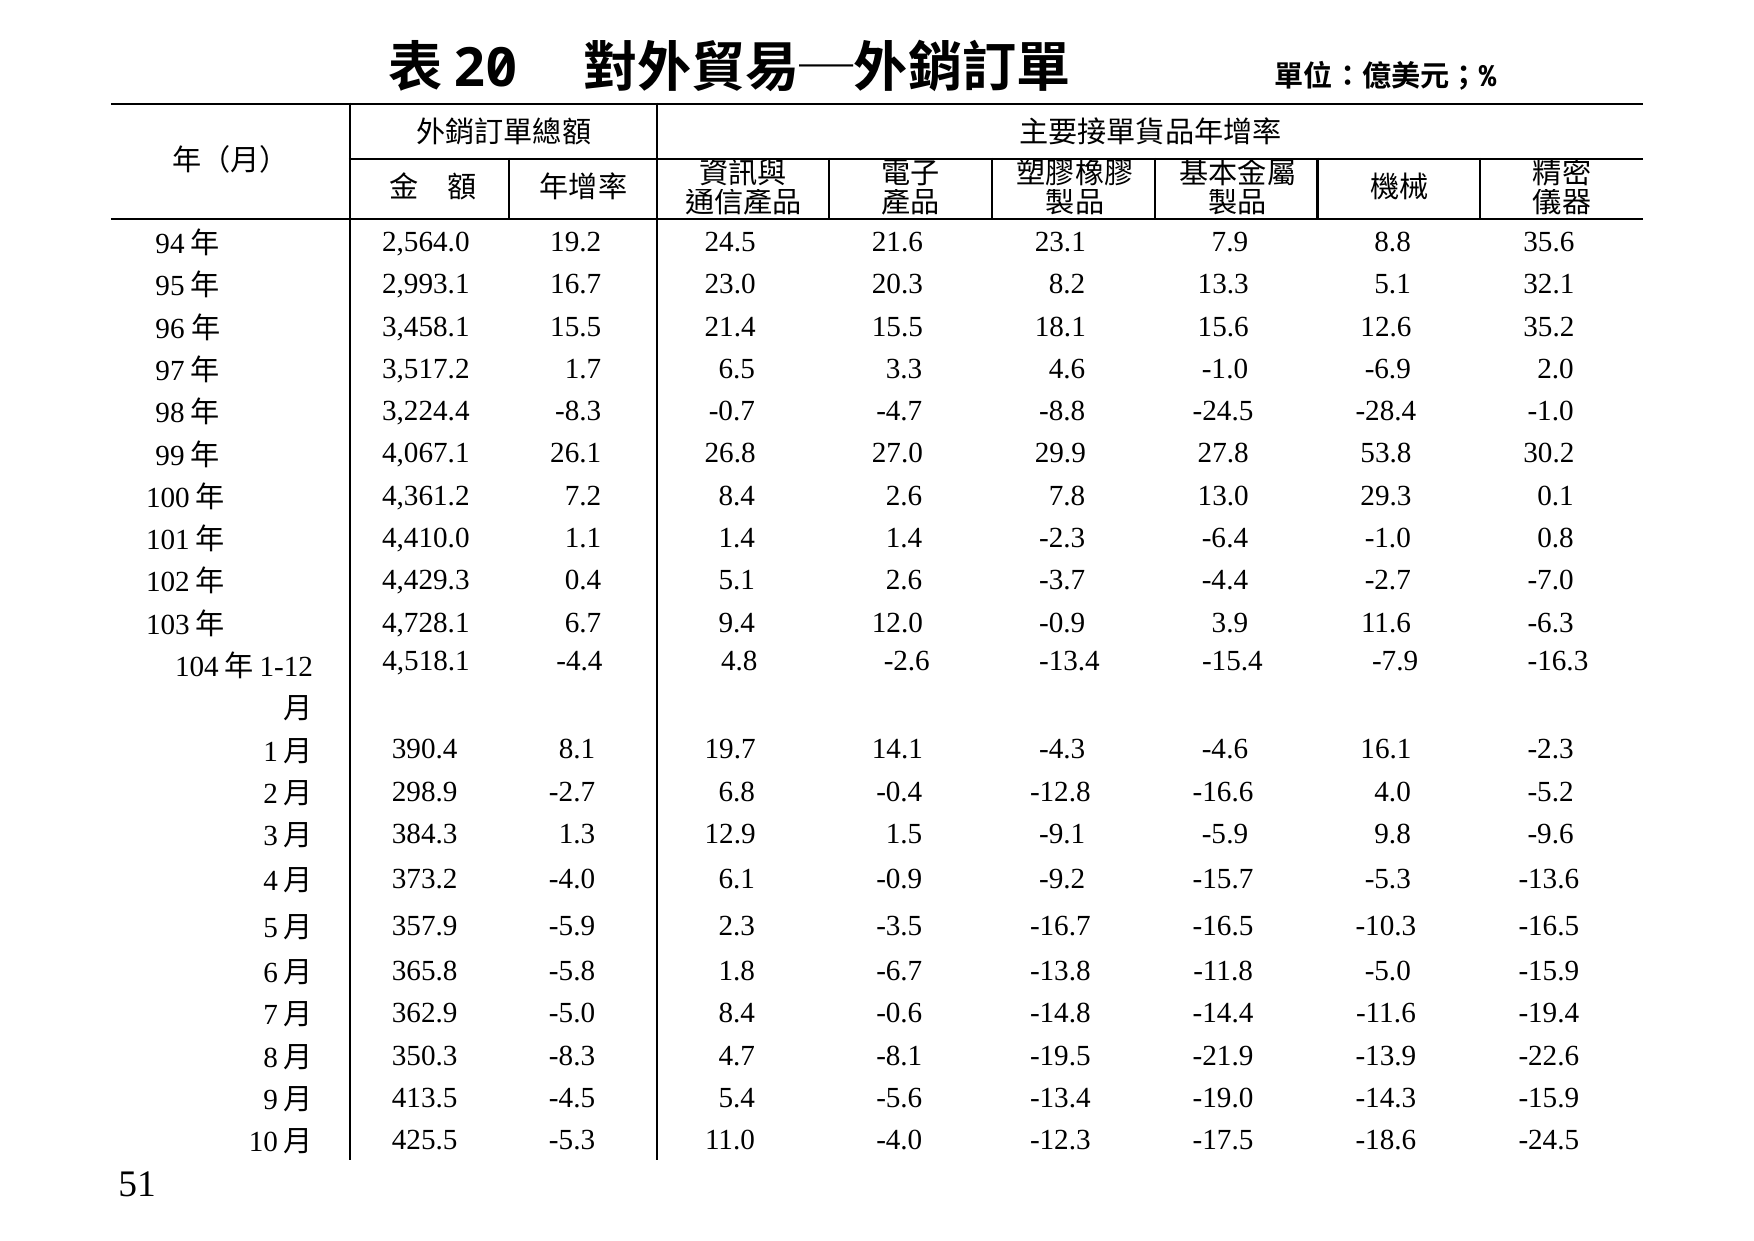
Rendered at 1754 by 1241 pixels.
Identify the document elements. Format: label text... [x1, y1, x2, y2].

table_cell -4.7 [829, 389, 992, 431]
table_cell 29.3 [1318, 474, 1480, 516]
table_cell -16.7 [992, 901, 1155, 949]
table_cell 16.7 [509, 262, 656, 304]
table_cell 102年 [111, 558, 349, 600]
table_cell -0.9 [992, 600, 1155, 643]
table_cell 98年 [111, 389, 349, 431]
table_cell 12.9 [658, 812, 829, 854]
table_cell -11.8 [1155, 949, 1317, 991]
table_cell 資訊與 通信產品 [658, 160, 828, 218]
table_cell -5.3 [1318, 854, 1480, 901]
table_cell 4.8 [658, 643, 829, 727]
table_cell -8.3 [509, 389, 656, 431]
table_cell 53.8 [1318, 431, 1480, 473]
table_cell 6.1 [658, 854, 829, 901]
table_cell 0.4 [509, 558, 656, 600]
table_cell -3.5 [829, 901, 992, 949]
table_cell -1.0 [1155, 347, 1317, 389]
table_cell -19.0 [1155, 1076, 1317, 1118]
table_cell 8.8 [1318, 220, 1480, 262]
table_cell -0.7 [658, 389, 829, 431]
table_cell -28.4 [1318, 389, 1480, 431]
table_cell -24.5 [1155, 389, 1317, 431]
table_cell -13.6 [1480, 854, 1643, 901]
table_cell 15.5 [829, 304, 992, 347]
table_cell 電子 產品 [830, 160, 991, 218]
table_cell -15.9 [1480, 1076, 1643, 1118]
table_cell 24.5 [658, 220, 829, 262]
table_cell 11.0 [658, 1118, 829, 1160]
table_cell 9.4 [658, 600, 829, 643]
table_cell 32.1 [1480, 262, 1643, 304]
table_cell -9.2 [992, 854, 1155, 901]
table_cell -2.3 [992, 516, 1155, 558]
table_cell -6.9 [1318, 347, 1480, 389]
table_cell 425.5 [351, 1118, 509, 1160]
table_cell 1.7 [509, 347, 656, 389]
table_cell 19.7 [658, 727, 829, 769]
table_cell 8月 [111, 1033, 349, 1076]
table_cell 4月 [111, 854, 349, 901]
table_cell 1月 [111, 727, 349, 769]
table_cell 2,564.0 [351, 220, 509, 262]
table_cell -8.8 [992, 389, 1155, 431]
table_cell 96 年 [111, 304, 349, 347]
table_cell 94年 [111, 220, 349, 262]
table_cell 104年1-12月 [111, 643, 349, 727]
table_cell 15.5 [509, 304, 656, 347]
table_cell -1.0 [1318, 516, 1480, 558]
table_cell 8.2 [992, 262, 1155, 304]
table_cell -9.1 [992, 812, 1155, 854]
table_cell 2月 [111, 770, 349, 812]
table_cell 103年 [111, 600, 349, 643]
table_cell 7.2 [509, 474, 656, 516]
table_cell 99年 [111, 431, 349, 473]
table_cell 9.8 [1318, 812, 1480, 854]
table_cell -4.4 [509, 643, 656, 727]
table_cell -14.8 [992, 991, 1155, 1033]
table_cell 6.8 [658, 770, 829, 812]
table_cell 13.3 [1155, 262, 1317, 304]
table_cell -13.8 [992, 949, 1155, 991]
table_cell -5.0 [1318, 949, 1480, 991]
table_cell -3.7 [992, 558, 1155, 600]
table_cell 6月 [111, 949, 349, 991]
table_cell -4.5 [509, 1076, 656, 1118]
table_cell -5.9 [1155, 812, 1317, 854]
table_cell 4,429.3 [351, 558, 509, 600]
table_cell 4,361.2 [351, 474, 509, 516]
table_cell 精密 儀器 [1481, 160, 1643, 218]
table_cell 7.8 [992, 474, 1155, 516]
table_cell -0.9 [829, 854, 992, 901]
table_cell -7.0 [1480, 558, 1643, 600]
table_cell 350.3 [351, 1033, 509, 1076]
table_cell -6.3 [1480, 600, 1643, 643]
table_cell 298.9 [351, 770, 509, 812]
table_cell 384.3 [351, 812, 509, 854]
table_cell 5.1 [1318, 262, 1480, 304]
table_cell -24.5 [1480, 1118, 1643, 1160]
table_cell -6.4 [1155, 516, 1317, 558]
table_cell 4.6 [992, 347, 1155, 389]
table_cell 1.3 [509, 812, 656, 854]
table_cell 11.6 [1318, 600, 1480, 643]
table_cell 2.6 [829, 558, 992, 600]
table_cell 100年 [111, 474, 349, 516]
table_cell 14.1 [829, 727, 992, 769]
table_cell 1.4 [829, 516, 992, 558]
table_cell 6.5 [658, 347, 829, 389]
table_cell -13.9 [1318, 1033, 1480, 1076]
table_cell -15.7 [1155, 854, 1317, 901]
table_cell 35.6 [1480, 220, 1643, 262]
table_cell 7月 [111, 991, 349, 1033]
table_cell -4.0 [829, 1118, 992, 1160]
table_cell -22.6 [1480, 1033, 1643, 1076]
table_cell -4.0 [509, 854, 656, 901]
table_cell 3.9 [1155, 600, 1317, 643]
table_cell -21.9 [1155, 1033, 1317, 1076]
table_cell 8.4 [658, 474, 829, 516]
table_cell 3,517.2 [351, 347, 509, 389]
table_cell 2.0 [1480, 347, 1643, 389]
table_cell 12.6 [1318, 304, 1480, 347]
table_cell 27.0 [829, 431, 992, 473]
table_cell 413.5 [351, 1076, 509, 1118]
table_cell 4.0 [1318, 770, 1480, 812]
table_cell -16.5 [1480, 901, 1643, 949]
table_cell -0.4 [829, 770, 992, 812]
table_cell -12.8 [992, 770, 1155, 812]
table_cell 35.2 [1480, 304, 1643, 347]
table_cell -4.6 [1155, 727, 1317, 769]
table_cell 4,067.1 [351, 431, 509, 473]
table_cell -5.6 [829, 1076, 992, 1118]
table_cell 1.5 [829, 812, 992, 854]
table_cell 23.0 [658, 262, 829, 304]
table_cell -2.3 [1480, 727, 1643, 769]
table_cell 9月 [111, 1076, 349, 1118]
table_cell 29.9 [992, 431, 1155, 473]
table_cell -15.4 [1155, 643, 1317, 727]
table_cell 27.8 [1155, 431, 1317, 473]
table_cell 1.8 [658, 949, 829, 991]
table_cell -14.4 [1155, 991, 1317, 1033]
table_cell -2.7 [509, 770, 656, 812]
table_cell 101年 [111, 516, 349, 558]
table_cell 3.3 [829, 347, 992, 389]
table_cell -7.9 [1318, 643, 1480, 727]
table_cell 97年 [111, 347, 349, 389]
table_cell 3月 [111, 812, 349, 854]
table_cell 2.6 [829, 474, 992, 516]
table_cell 23.1 [992, 220, 1155, 262]
table_cell 4,728.1 [351, 600, 509, 643]
table_cell -6.7 [829, 949, 992, 991]
table_cell 19.2 [509, 220, 656, 262]
table_cell -19.4 [1480, 991, 1643, 1033]
table_cell -13.4 [992, 643, 1155, 727]
table_cell -15.9 [1480, 949, 1643, 991]
table_cell -5.8 [509, 949, 656, 991]
table_cell 1.4 [658, 516, 829, 558]
table_cell 10月 [111, 1118, 349, 1160]
table_cell 26.1 [509, 431, 656, 473]
table_cell -5.0 [509, 991, 656, 1033]
table_cell 0.1 [1480, 474, 1643, 516]
table_cell 1.1 [509, 516, 656, 558]
table_cell 20.3 [829, 262, 992, 304]
table_cell 金 額 [351, 160, 508, 218]
table_cell -16.5 [1155, 901, 1317, 949]
table_cell 21.4 [658, 304, 829, 347]
table_cell 2,993.1 [351, 262, 509, 304]
table_cell 4.7 [658, 1033, 829, 1076]
table_cell 5.4 [658, 1076, 829, 1118]
table_header 年（月） [111, 105, 349, 218]
table_cell 3,458.1 [351, 304, 509, 347]
table_cell -1.0 [1480, 389, 1643, 431]
table_cell -13.4 [992, 1076, 1155, 1118]
table_cell -9.6 [1480, 812, 1643, 854]
table_cell 機械 [1319, 160, 1479, 218]
table_cell 357.9 [351, 901, 509, 949]
table_cell -4.3 [992, 727, 1155, 769]
table_cell 2.3 [658, 901, 829, 949]
table_header 主要接單貨品年增率 [658, 105, 1643, 158]
table_cell -5.2 [1480, 770, 1643, 812]
table_cell 13.0 [1155, 474, 1317, 516]
table_cell -10.3 [1318, 901, 1480, 949]
table_cell -5.9 [509, 901, 656, 949]
table_cell -14.3 [1318, 1076, 1480, 1118]
table_cell 21.6 [829, 220, 992, 262]
table_cell -8.3 [509, 1033, 656, 1076]
table_cell -19.5 [992, 1033, 1155, 1076]
table_cell 3,224.4 [351, 389, 509, 431]
table_cell -17.5 [1155, 1118, 1317, 1160]
table_cell 26.8 [658, 431, 829, 473]
table_cell -12.3 [992, 1118, 1155, 1160]
table_cell 373.2 [351, 854, 509, 901]
table_cell 362.9 [351, 991, 509, 1033]
table_cell 4,518.1 [351, 643, 509, 727]
table_header 外銷訂單總額 [351, 105, 656, 158]
table_cell 16.1 [1318, 727, 1480, 769]
table_cell 12.0 [829, 600, 992, 643]
subtitle 表20 對外貿易─外銷訂單 單位：億美元；% [118, 24, 1636, 103]
table_cell 8.4 [658, 991, 829, 1033]
table_cell -2.7 [1318, 558, 1480, 600]
table_cell 5.1 [658, 558, 829, 600]
table_cell 0.8 [1480, 516, 1643, 558]
table_cell 15.6 [1155, 304, 1317, 347]
table_cell -16.6 [1155, 770, 1317, 812]
table_cell 30.2 [1480, 431, 1643, 473]
table_cell 6.7 [509, 600, 656, 643]
table_cell -16.3 [1480, 643, 1643, 727]
table_cell 7.9 [1155, 220, 1317, 262]
table_cell -8.1 [829, 1033, 992, 1076]
table_cell 塑膠橡膠 製品 [993, 160, 1154, 218]
table_cell 4,410.0 [351, 516, 509, 558]
table_cell 95年 [111, 262, 349, 304]
table_cell -11.6 [1318, 991, 1480, 1033]
table_cell -18.6 [1318, 1118, 1480, 1160]
table_cell 基本金屬 製品 [1156, 160, 1316, 218]
table_cell -0.6 [829, 991, 992, 1033]
table_cell 390.4 [351, 727, 509, 769]
table_cell 8.1 [509, 727, 656, 769]
table_cell -2.6 [829, 643, 992, 727]
table_cell -4.4 [1155, 558, 1317, 600]
table_cell 年增率 [510, 160, 656, 218]
table_cell 365.8 [351, 949, 509, 991]
table_cell -5.3 [509, 1118, 656, 1160]
table_cell 18.1 [992, 304, 1155, 347]
table_cell 5月 [111, 901, 349, 949]
